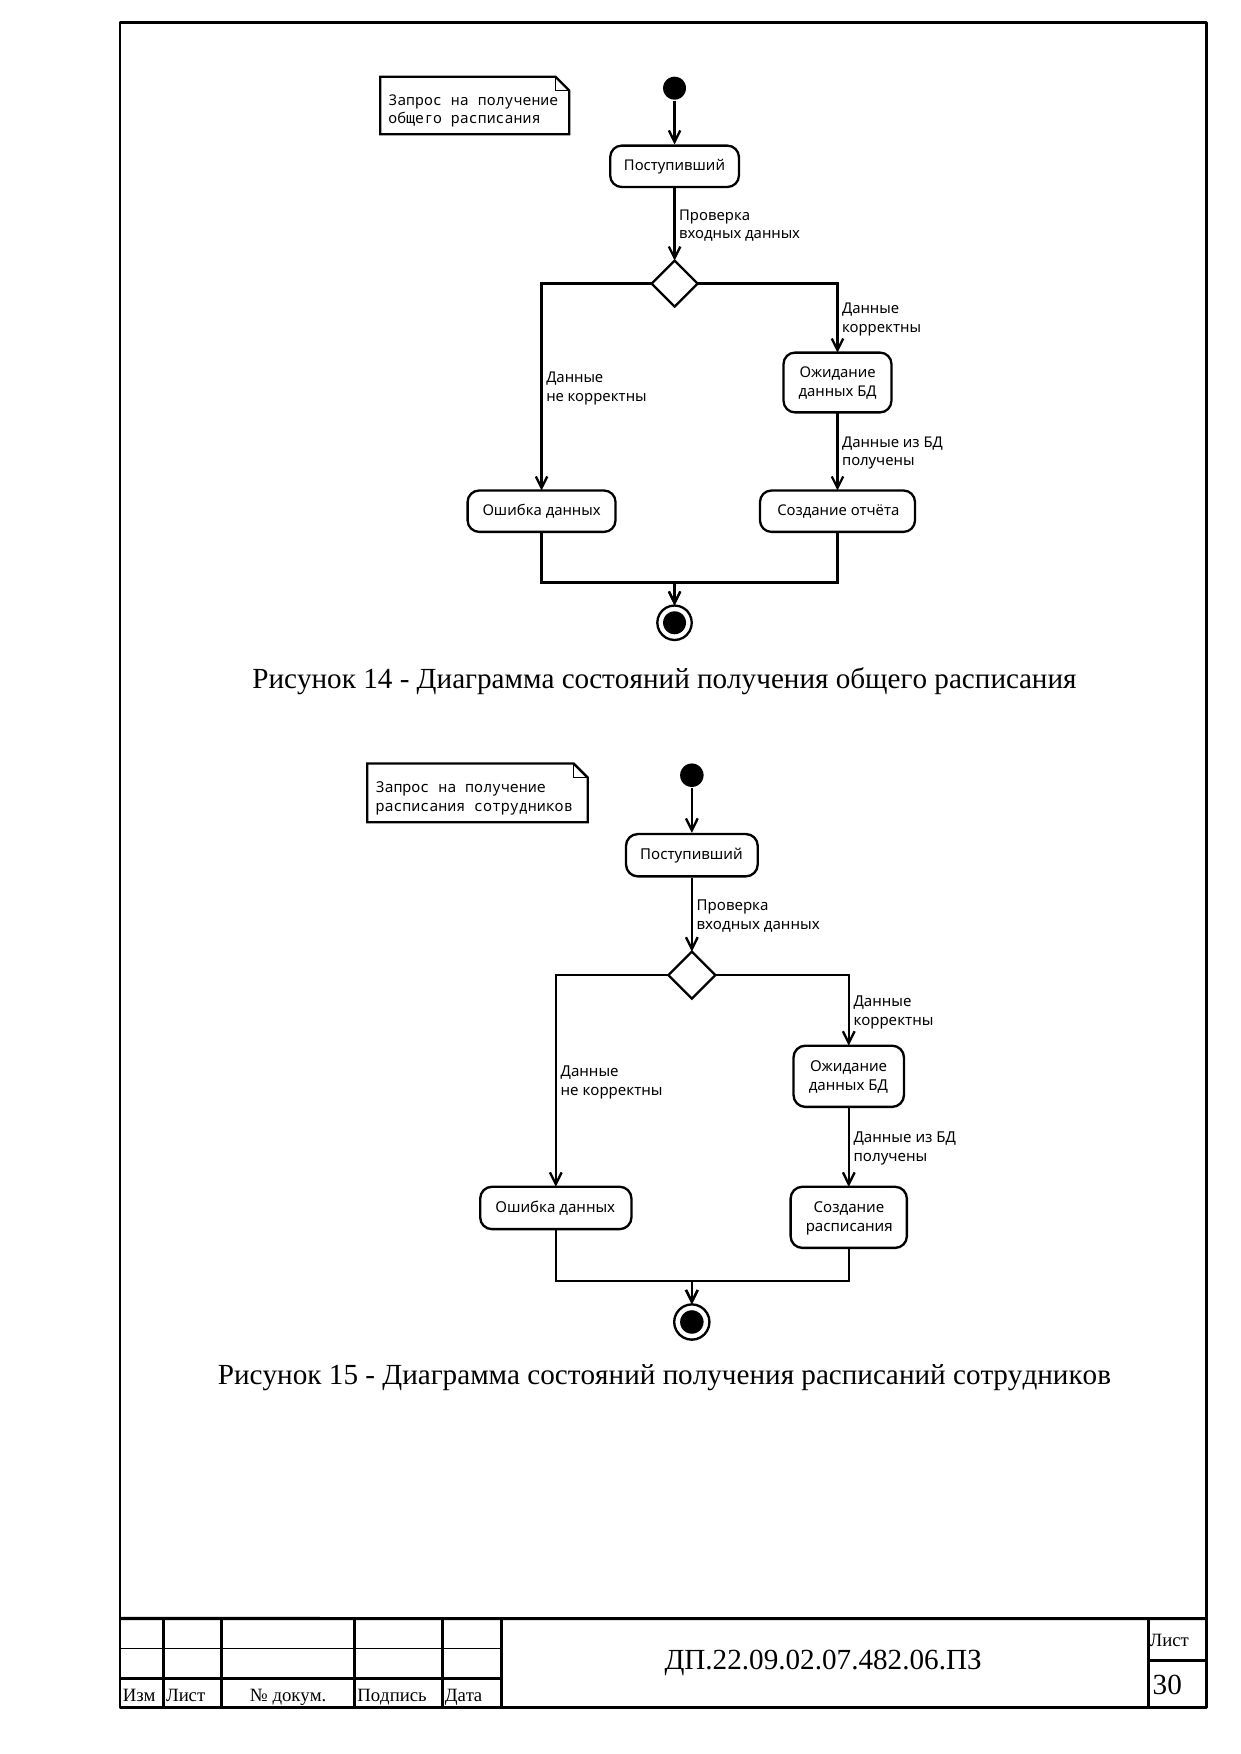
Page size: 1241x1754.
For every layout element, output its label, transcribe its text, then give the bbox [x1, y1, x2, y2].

text Рисунок 15 - Диаграмма состояний получения расписаний сотрудников [177, 1357, 1152, 1391]
text Рисунок 14 - Диаграмма состояний получения общего расписания [177, 661, 1152, 695]
